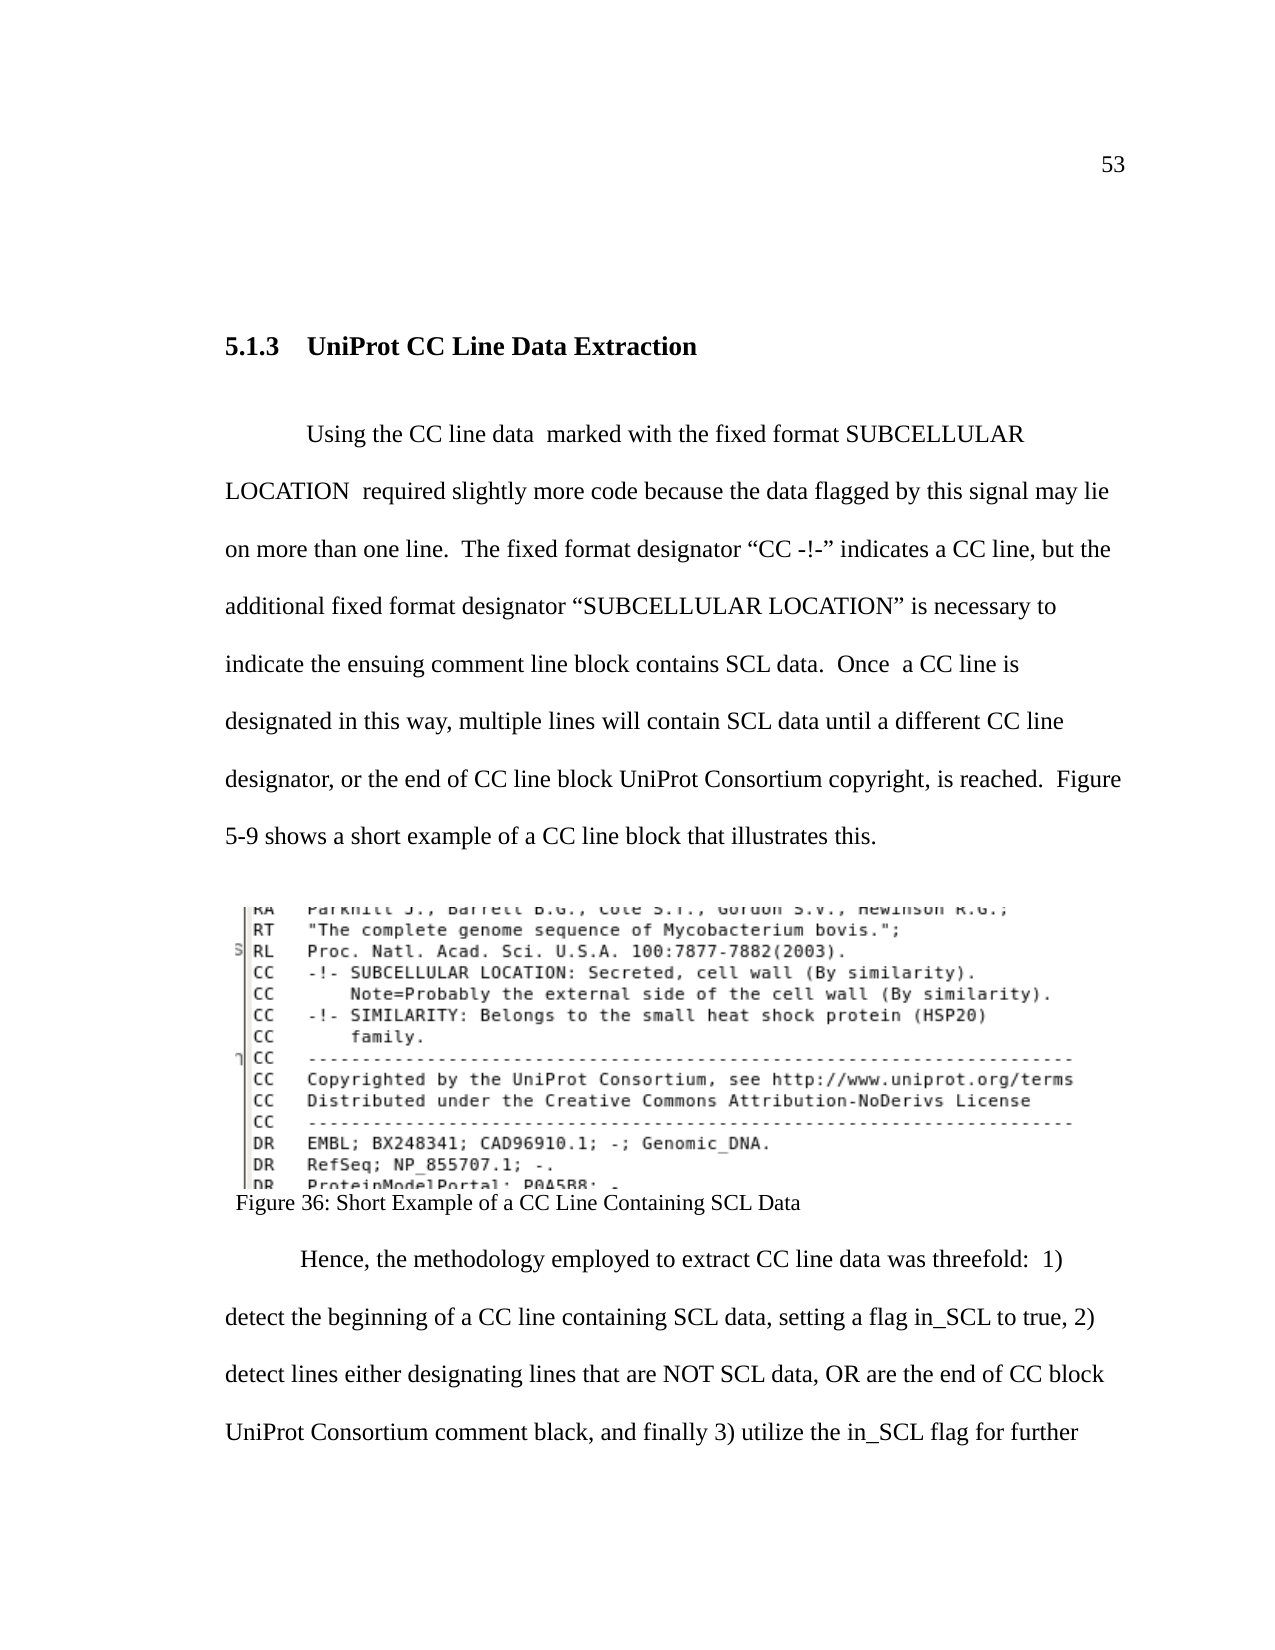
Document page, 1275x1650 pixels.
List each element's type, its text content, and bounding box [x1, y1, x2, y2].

text Hence, the methodology employed to extract CC line data was threefold: 1) detect the beginning of a CC line containing SCL data, setting a flag in_SCL to true, 2) detect lines either designating lines that are NOT SCL data, OR are the end of CC block UniProt Consortium comment black, and finally 3) utilize the in_SCL flag for further [225, 1189, 1125, 1446]
subtitle UniProt CC Line Data Extraction [225, 330, 1125, 361]
text Figure 36: Short Example of a CC Line Containing SCL Data [235, 1189, 1115, 1215]
text Using the CC line data marked with the fixed format SUBCELLULAR LOCATION required slightly more code because the data flagged by this signal may lie on more than one line. The fixed format designator “CC -!-” indicates a CC line, but the additional fixed format designator “SUBCELLULAR LOCATION” is necessary to indicate the ensuing comment line block contains SCL data. Once a CC line is designated in this way, multiple lines will contain SCL data until a different CC line designator, or the end of CC line block UniProt Consortium copyright, is reached. Figure 5-9 shows a short example of a CC line block that illustrates this. [225, 419, 1125, 850]
picture [235, 907, 1115, 1189]
